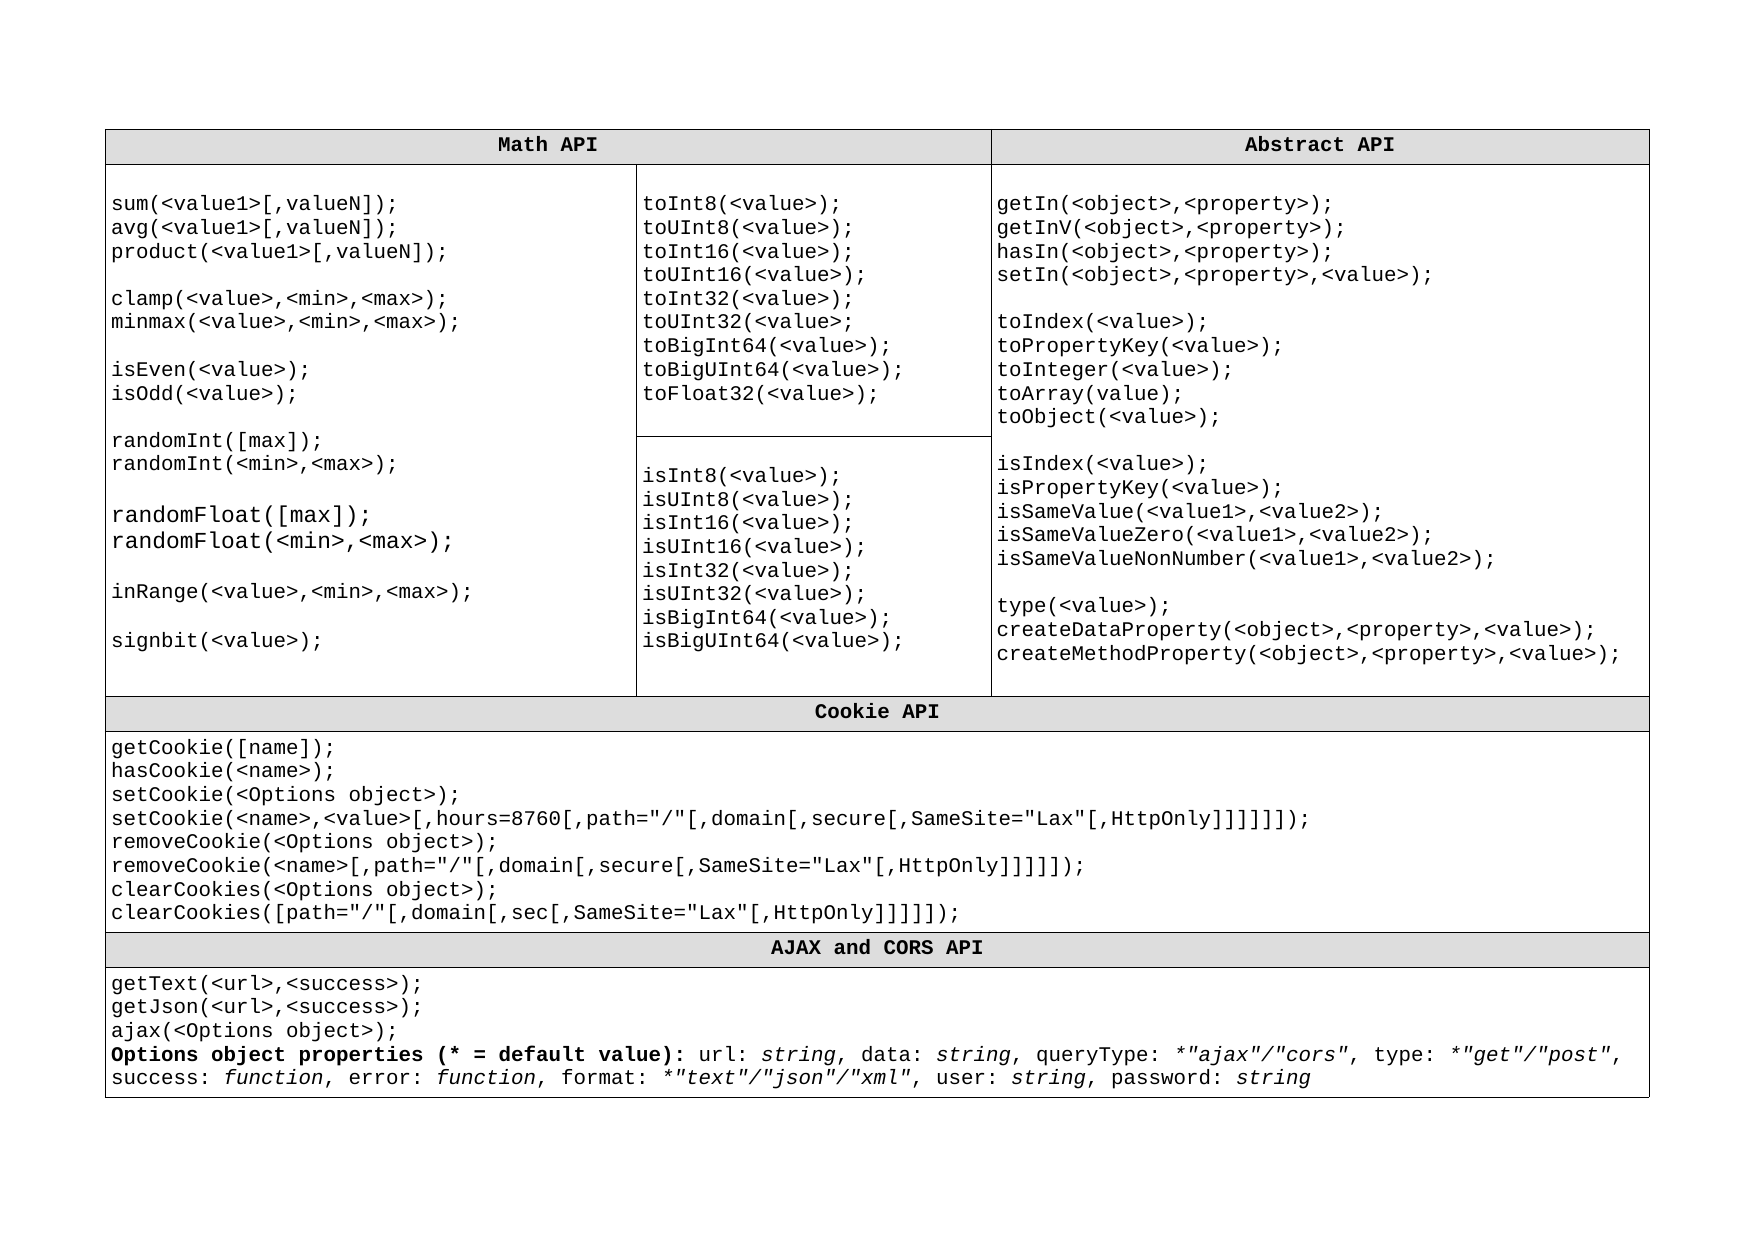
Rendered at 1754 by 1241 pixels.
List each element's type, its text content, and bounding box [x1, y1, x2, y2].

table_cell getCookie([name]); hasCookie(<name>); setCookie(<Options object>); setCookie(<name>,<value>[,hours=8760[,path="/"[,domain[,secure[,SameSite="Lax"[,HttpOnly]]]]]]); removeCookie(<Options object>); removeCookie(<name>[,path="/"[,domain[,secure[,SameSite="Lax"[,HttpOnly]]]]]); clearCookies(<Options object>); clearCookies([path="/"[,domain[,sec[,SameSite="Lax"[,HttpOnly]]]]]); [106, 732, 1649, 932]
table_cell getText(<url>,<success>); getJson(<url>,<success>); ajax(<Options object>); Options object properties (* = default value): url: string, data: string, queryType: *"ajax"/"cors", type: *"get"/"post", success: function, error: function, format: *"text"/"json"/"xml", user: string, password: string [106, 968, 1649, 1097]
table_cell toInt8(<value>); toUInt8(<value>); toInt16(<value>); toUInt16(<value>); toInt32(<value>); toUInt32(<value>; toBigInt64(<value>); toBigUInt64(<value>); toFloat32(<value>); [637, 165, 991, 436]
table_cell getIn(<object>,<property>); getInV(<object>,<property>); hasIn(<object>,<property>); setIn(<object>,<property>,<value>); toIndex(<value>); toPropertyKey(<value>); toInteger(<value>); toArray(value); toObject(<value>); isIndex(<value>); isPropertyKey(<value>); isSameValue(<value1>,<value2>); isSameValueZero(<value1>,<value2>); isSameValueNonNumber(<value1>,<value2>); type(<value>); createDataProperty(<object>,<property>,<value>); createMethodProperty(<object>,<property>,<value>); [992, 165, 1649, 696]
table_cell Cookie API [106, 697, 1649, 731]
table_cell sum(<value1>[,valueN]); avg(<value1>[,valueN]); product(<value1>[,valueN]); clamp(<value>,<min>,<max>); minmax(<value>,<min>,<max>); isEven(<value>); isOdd(<value>); randomInt([max]); randomInt(<min>,<max>); randomFloat([max]); randomFloat(<min>,<max>); inRange(<value>,<min>,<max>); signbit(<value>); [106, 165, 636, 696]
table_cell isInt8(<value>); isUInt8(<value>); isInt16(<value>); isUInt16(<value>); isInt32(<value>); isUInt32(<value>); isBigInt64(<value>); isBigUInt64(<value>); [637, 437, 991, 696]
table_header Math API [106, 130, 991, 164]
table_cell AJAX and CORS API [106, 933, 1649, 967]
table_header Abstract API [992, 130, 1649, 164]
